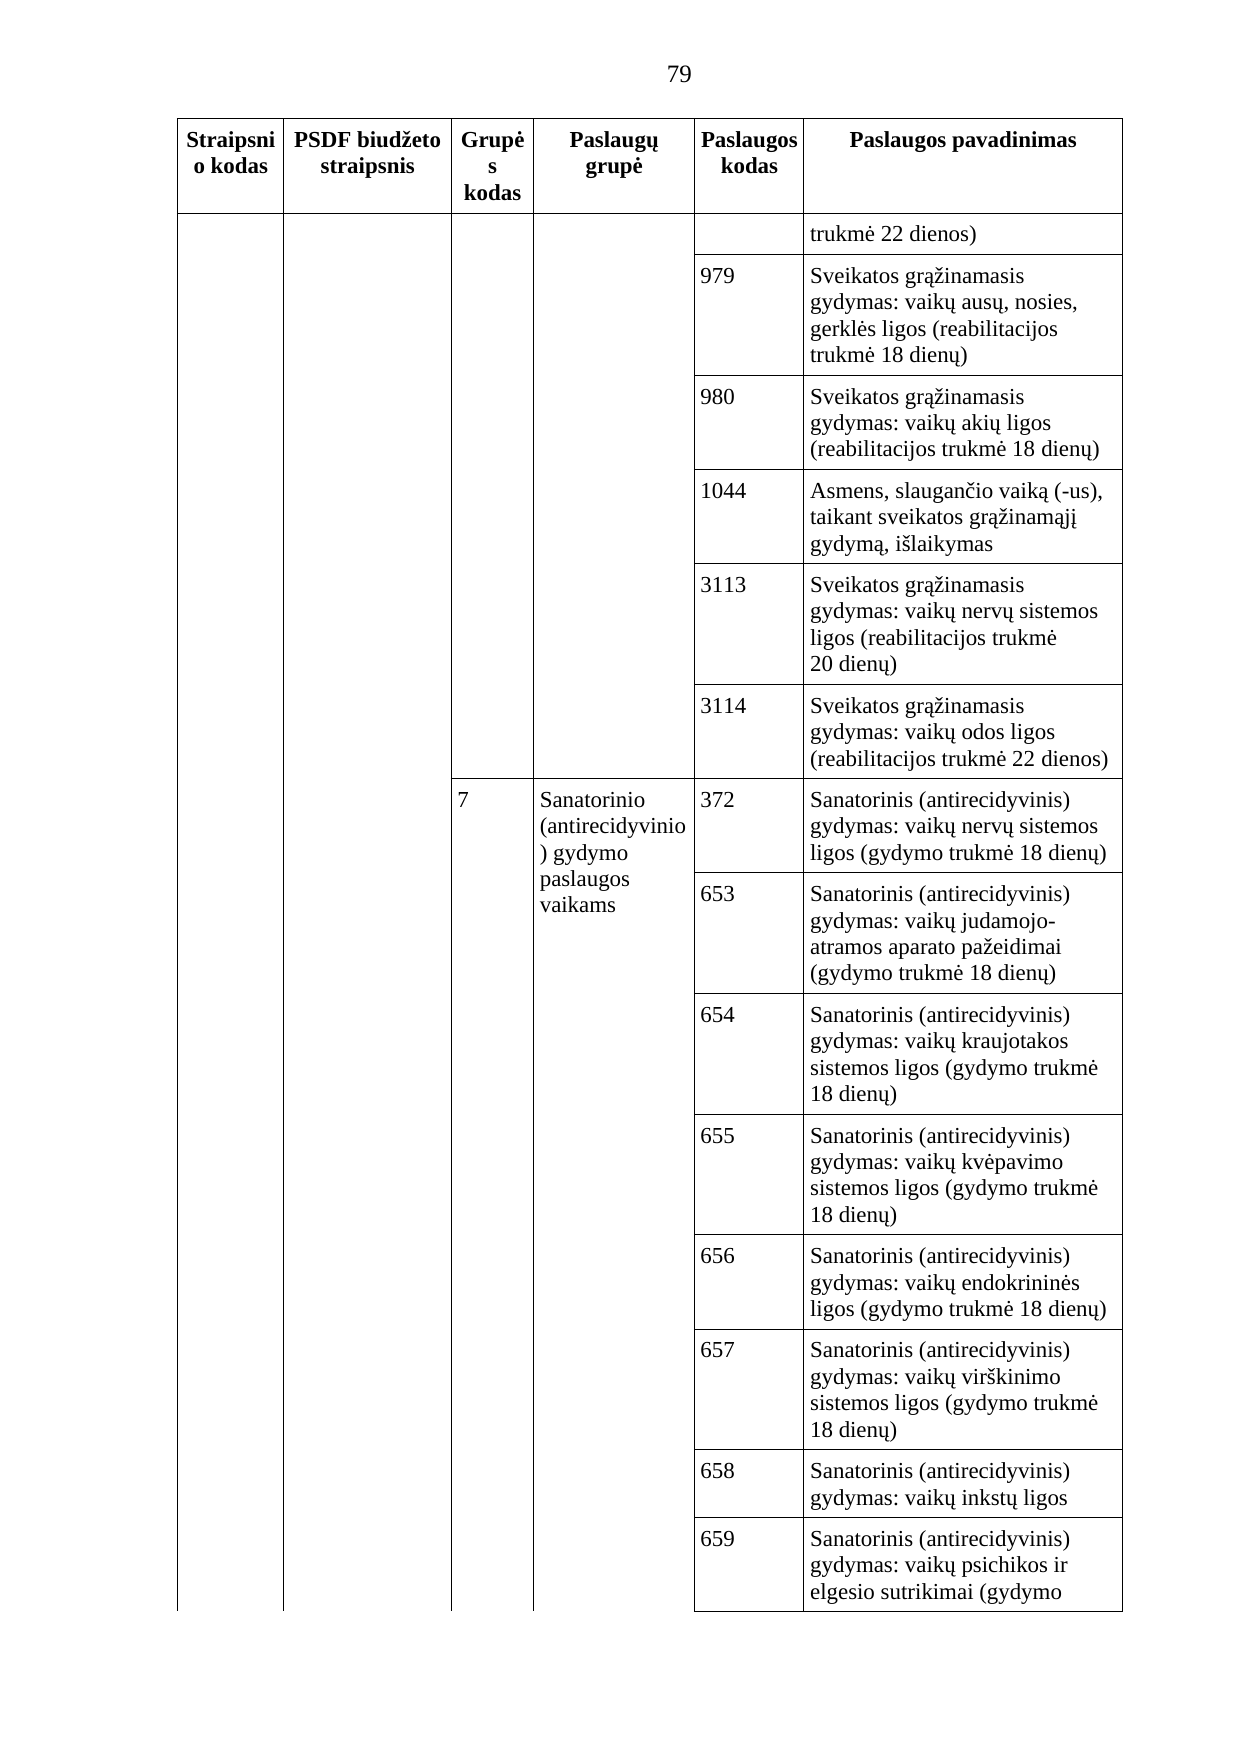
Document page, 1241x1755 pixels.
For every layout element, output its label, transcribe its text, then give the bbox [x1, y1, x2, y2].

table_cell Sanatorinis (antirecidyvinis) gydymas: vaikų kraujotakos sistemos ligos (gydymo trukmė 18 dienų) [804, 994, 1122, 1113]
table_cell [178, 469, 283, 563]
table_cell [284, 872, 451, 993]
table_cell 979 [695, 255, 803, 374]
table_cell [452, 1517, 533, 1611]
table_cell [534, 1234, 694, 1328]
table_cell Sanatorinis (antirecidyvinis) gydymas: vaikų nervų sistemos ligos (gydymo trukmė 18 dienų) [804, 779, 1122, 872]
table_cell [534, 1114, 694, 1234]
table_cell [534, 254, 694, 374]
table_cell [178, 1449, 283, 1517]
table_cell [178, 1234, 283, 1328]
table_header PSDF biudžeto straipsnis [284, 119, 451, 212]
table_cell [534, 1329, 694, 1449]
table_cell [534, 993, 694, 1113]
table_cell [284, 1329, 451, 1449]
table_cell [178, 993, 283, 1113]
table_cell [534, 214, 694, 254]
table_cell Sanatorinis (antirecidyvinis) gydymas: vaikų inkstų ligos [804, 1450, 1122, 1517]
table_cell trukmė 22 dienos) [804, 214, 1122, 254]
table_cell 653 [695, 873, 803, 993]
table_cell Sanatorinis (antirecidyvinis) gydymas: vaikų virškinimo sistemos ligos (gydymo trukmė 18 dienų) [804, 1330, 1122, 1449]
table_cell [284, 1234, 451, 1328]
table_cell 654 [695, 994, 803, 1113]
table_cell [178, 214, 283, 254]
table_cell [452, 375, 533, 469]
table_cell [178, 1329, 283, 1449]
table_cell [452, 214, 533, 254]
table_cell [695, 214, 803, 254]
table_cell [284, 469, 451, 563]
table_cell Sveikatos grąžinamasis gydymas: vaikų nervų sistemos ligos (reabilitacijos trukmė 20 dienų) [804, 564, 1122, 684]
table_cell [178, 684, 283, 778]
table_cell [284, 375, 451, 469]
table_cell 656 [695, 1235, 803, 1328]
table_cell [178, 375, 283, 469]
table_cell 1044 [695, 470, 803, 563]
table_cell [284, 1517, 451, 1611]
table_cell 658 [695, 1450, 803, 1517]
table_header Paslaugos kodas [695, 119, 803, 212]
table_cell 372 [695, 779, 803, 872]
table_cell Asmens, slaugančio vaiką (-us), taikant sveikatos grąžinamąjį gydymą, išlaikymas [804, 470, 1122, 563]
table_cell Sanatorinis (antirecidyvinis) gydymas: vaikų kvėpavimo sistemos ligos (gydymo trukmė 18 dienų) [804, 1115, 1122, 1234]
table_cell [284, 993, 451, 1113]
table_cell [284, 214, 451, 254]
table_cell [452, 1114, 533, 1234]
table_header Grupės kodas [452, 119, 533, 212]
table_cell [178, 1114, 283, 1234]
table_cell [284, 1449, 451, 1517]
table_cell [452, 872, 533, 993]
table_cell Sanatorinis (antirecidyvinis) gydymas: vaikų endokrininės ligos (gydymo trukmė 18 dienų) [804, 1235, 1122, 1328]
table_cell 3113 [695, 564, 803, 684]
table_cell Sveikatos grąžinamasis gydymas: vaikų odos ligos (reabilitacijos trukmė 22 dienos) [804, 685, 1122, 778]
table_cell 655 [695, 1115, 803, 1234]
table_cell [178, 778, 283, 872]
table_cell [284, 778, 451, 872]
table_cell 980 [695, 376, 803, 469]
table_cell [534, 469, 694, 778]
table_header Straipsnio kodas [178, 119, 283, 212]
table_cell 657 [695, 1330, 803, 1449]
table_cell [452, 1449, 533, 1517]
table_cell [284, 684, 451, 778]
table_cell Sanatorinis (antirecidyvinis) gydymas: vaikų judamojo-atramos aparato pažeidimai (gydymo trukmė 18 dienų) [804, 873, 1122, 993]
table_header Paslaugų grupė [534, 119, 694, 212]
table_cell 659 [695, 1518, 803, 1611]
table_cell [284, 1114, 451, 1234]
table_cell [284, 254, 451, 374]
table_cell Sanatorinio (antirecidyvinio) gydymo paslaugos vaikams [534, 779, 694, 993]
table_cell Sanatorinis (antirecidyvinis) gydymas: vaikų psichikos ir elgesio sutrikimai (gydymo [804, 1518, 1122, 1611]
table_cell [284, 563, 451, 684]
table_cell [452, 469, 533, 778]
table_cell 7 [452, 779, 533, 872]
table_cell [534, 1449, 694, 1517]
table_cell [178, 563, 283, 684]
table_cell [178, 872, 283, 993]
table_cell [452, 1234, 533, 1328]
table_cell [178, 1517, 283, 1611]
table_cell [452, 993, 533, 1113]
table_cell [534, 375, 694, 469]
table_cell [178, 254, 283, 374]
table_cell Sveikatos grąžinamasis gydymas: vaikų akių ligos (reabilitacijos trukmė 18 dienų) [804, 376, 1122, 469]
table_cell Sveikatos grąžinamasis gydymas: vaikų ausų, nosies, gerklės ligos (reabilitacijos trukmė 18 dienų) [804, 255, 1122, 374]
table_cell [452, 1329, 533, 1449]
table_cell [452, 254, 533, 374]
table_cell [534, 1517, 694, 1611]
table_header Paslaugos pavadinimas [804, 119, 1122, 212]
table_cell 3114 [695, 685, 803, 778]
